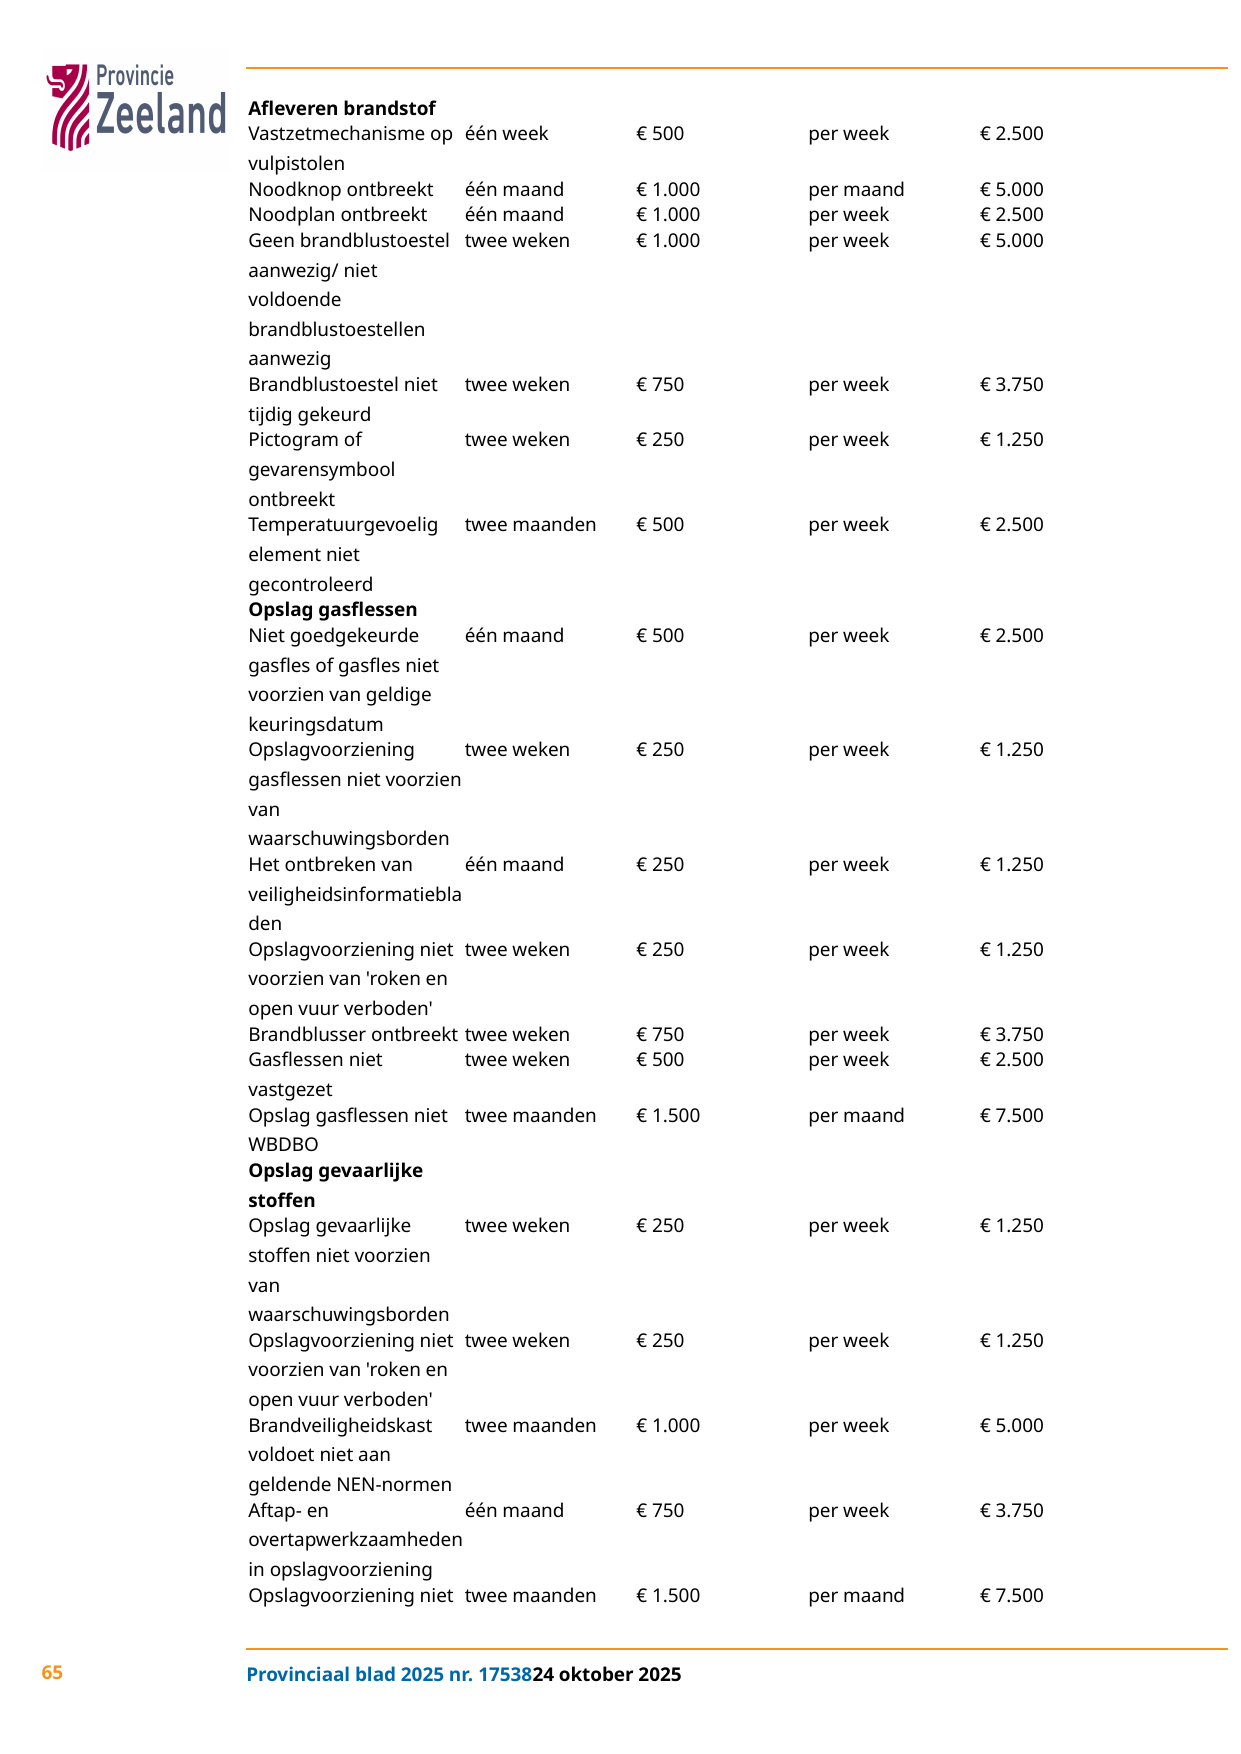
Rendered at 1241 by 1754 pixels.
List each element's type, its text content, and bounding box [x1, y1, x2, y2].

table_cell per week [808, 202, 980, 227]
table_cell Opslag gasflessen niet WBDBO [248, 1102, 464, 1157]
table_cell € 750 [636, 371, 808, 427]
table_cell € 750 [636, 1497, 808, 1582]
table_cell € 250 [636, 737, 808, 851]
table_cell per week [808, 936, 980, 1021]
table_cell Opslagvoorziening niet [248, 1582, 464, 1607]
table_cell per week [808, 1412, 980, 1497]
table_cell per week [808, 1047, 980, 1102]
table_cell Opslagvoorziening niet voorzien van 'roken en open vuur verboden' [248, 936, 464, 1021]
table_cell € 1.000 [636, 176, 808, 202]
table_cell twee weken [465, 1327, 636, 1412]
table_cell twee maanden [465, 1102, 636, 1157]
table_cell [636, 596, 808, 622]
table_cell [636, 1157, 808, 1213]
table_cell per week [808, 371, 980, 427]
table_cell € 7.500 [980, 1582, 1152, 1607]
table_cell [465, 1157, 636, 1213]
table_cell [808, 1157, 980, 1213]
table_cell € 1.250 [980, 851, 1152, 936]
table_cell één maand [465, 176, 636, 202]
table_cell [636, 95, 808, 121]
table_cell twee maanden [465, 1582, 636, 1607]
table_cell per week [808, 121, 980, 176]
table_cell € 500 [636, 1047, 808, 1102]
table_cell één week [465, 121, 636, 176]
table_cell € 3.750 [980, 371, 1152, 427]
table_cell twee weken [465, 227, 636, 371]
table_cell één maand [465, 622, 636, 737]
table_cell Aftap- en overtapwerkzaamheden in opslagvoorziening [248, 1497, 464, 1582]
table_cell per week [808, 427, 980, 512]
table_cell € 500 [636, 121, 808, 176]
table_cell € 750 [636, 1021, 808, 1047]
table_cell Brandblustoestel niet tijdig gekeurd [248, 371, 464, 427]
table_cell per week [808, 622, 980, 737]
table_cell [980, 95, 1152, 121]
table_cell per week [808, 851, 980, 936]
table_cell twee weken [465, 1213, 636, 1327]
table_cell Brandveiligheidskast voldoet niet aan geldende NEN-normen [248, 1412, 464, 1497]
table_cell per week [808, 1213, 980, 1327]
table_cell Vastzetmechanisme op vulpistolen [248, 121, 464, 176]
table_cell Afleveren brandstof [248, 95, 464, 121]
table_cell Brandblusser ontbreekt [248, 1021, 464, 1047]
table_cell Het ontbreken van veiligheidsinformatiebladen [248, 851, 464, 936]
table_cell Opslag gevaarlijke stoffen niet voorzien van waarschuwingsborden [248, 1213, 464, 1327]
table_cell twee weken [465, 936, 636, 1021]
table_cell per week [808, 227, 980, 371]
table_cell Geen brandblustoestel aanwezig/ niet voldoende brandblustoestellen aanwezig [248, 227, 464, 371]
table_cell Opslag gevaarlijke stoffen [248, 1157, 464, 1213]
table_cell per week [808, 1327, 980, 1412]
table_cell € 250 [636, 1327, 808, 1412]
table_cell [808, 596, 980, 622]
table_cell € 5.000 [980, 176, 1152, 202]
table_cell Niet goedgekeurde gasfles of gasfles niet voorzien van geldige keuringsdatum [248, 622, 464, 737]
table_cell [465, 95, 636, 121]
table_cell € 1.000 [636, 202, 808, 227]
table_cell € 1.000 [636, 1412, 808, 1497]
table_cell € 1.250 [980, 737, 1152, 851]
table_cell Temperatuurgevoelig element niet gecontroleerd [248, 512, 464, 596]
table_cell Opslagvoorziening gasflessen niet voorzien van waarschuwingsborden [248, 737, 464, 851]
table_cell Pictogram of gevarensymbool ontbreekt [248, 427, 464, 512]
table_cell Gasflessen niet vastgezet [248, 1047, 464, 1102]
table_cell één maand [465, 1497, 636, 1582]
table_cell € 1.000 [636, 227, 808, 371]
table_cell Opslag gasflessen [248, 596, 464, 622]
table_cell € 1.250 [980, 427, 1152, 512]
table_cell twee weken [465, 427, 636, 512]
table_cell € 3.750 [980, 1021, 1152, 1047]
table_cell twee weken [465, 737, 636, 851]
table_cell [980, 596, 1152, 622]
table_cell € 1.500 [636, 1102, 808, 1157]
table_cell twee maanden [465, 1412, 636, 1497]
table_cell € 2.500 [980, 622, 1152, 737]
table_cell twee maanden [465, 512, 636, 596]
table_cell € 1.500 [636, 1582, 808, 1607]
table_cell € 5.000 [980, 1412, 1152, 1497]
table_cell € 7.500 [980, 1102, 1152, 1157]
table_cell € 2.500 [980, 512, 1152, 596]
table_cell € 500 [636, 512, 808, 596]
table_cell één maand [465, 202, 636, 227]
table_cell per week [808, 737, 980, 851]
table_cell € 250 [636, 1213, 808, 1327]
table_cell [465, 596, 636, 622]
table_cell € 2.500 [980, 202, 1152, 227]
table_cell per week [808, 1021, 980, 1047]
picture [41, 47, 231, 172]
table_cell € 1.250 [980, 1327, 1152, 1412]
table_cell [808, 95, 980, 121]
table_cell per maand [808, 176, 980, 202]
table_cell € 1.250 [980, 936, 1152, 1021]
table_cell € 250 [636, 851, 808, 936]
table_cell Noodknop ontbreekt [248, 176, 464, 202]
table_cell [980, 1157, 1152, 1213]
table_cell twee weken [465, 1021, 636, 1047]
table_cell per maand [808, 1102, 980, 1157]
table_cell per maand [808, 1582, 980, 1607]
table_cell € 5.000 [980, 227, 1152, 371]
table_cell per week [808, 1497, 980, 1582]
table_cell twee weken [465, 1047, 636, 1102]
table_cell € 3.750 [980, 1497, 1152, 1582]
table_cell € 1.250 [980, 1213, 1152, 1327]
table_cell € 250 [636, 936, 808, 1021]
table_cell per week [808, 512, 980, 596]
table_cell € 250 [636, 427, 808, 512]
table_cell € 2.500 [980, 1047, 1152, 1102]
table_cell Opslagvoorziening niet voorzien van 'roken en open vuur verboden' [248, 1327, 464, 1412]
table_cell Noodplan ontbreekt [248, 202, 464, 227]
table_cell één maand [465, 851, 636, 936]
table_cell € 2.500 [980, 121, 1152, 176]
table_cell € 500 [636, 622, 808, 737]
table_cell twee weken [465, 371, 636, 427]
